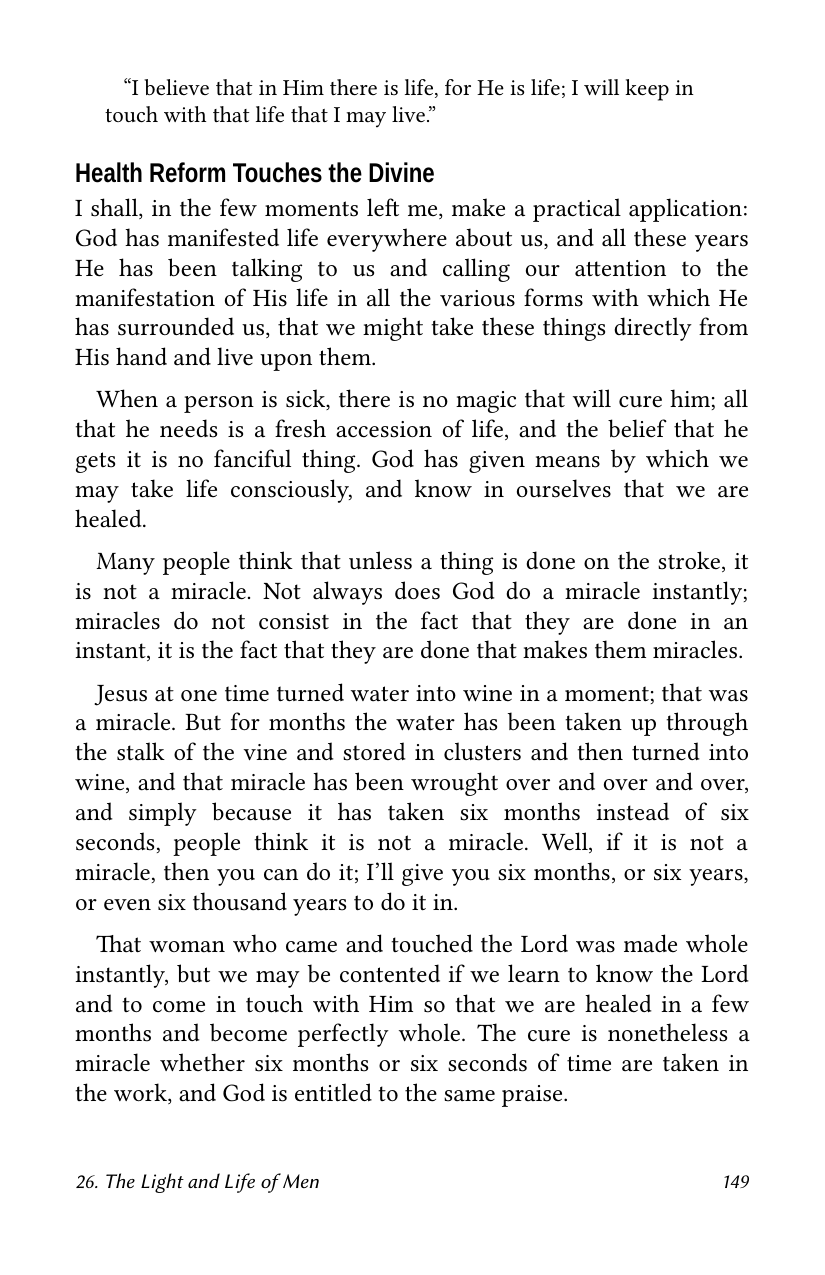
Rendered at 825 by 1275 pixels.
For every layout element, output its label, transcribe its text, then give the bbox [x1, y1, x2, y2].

text Jesus at one time turned water into wine in a moment; that was a miracle. But for months the water has been taken up through the stalk of the vine and stored in clusters and then turned into wine, and that miracle has been wrought over and over and over, and simply because it has taken six months instead of six seconds, people think it is not a miracle. Well, if it is not a miracle, then you can do it; I’ll give you six months, or six years, or even six thousand years to do it in. [75, 678, 750, 916]
text “I believe that in Him there is life, for He is life; I will keep in touch with that life that I may live.” [105, 75, 720, 128]
text When a person is sick, there is no magic that will cure him; all that he needs is a fresh accession of life, and the belief that he gets it is no fanciful thing. God has given means by which we may take life consciously, and know in ourselves that we are healed. [75, 385, 750, 533]
text Many people think that unless a thing is done on the stroke, it is not a miracle. Not always does God do a miracle instantly; miracles do not consist in the fact that they are done in an instant, it is the fact that they are done that makes them miracles. [75, 547, 750, 665]
text That woman who came and touched the Lord was made whole instantly, but we may be contented if we learn to know the Lord and to come in touch with Him so that we are healed in a few months and become perfectly whole. The cure is nonetheless a miracle whether six months or six seconds of time are taken in the work, and God is entitled to the same praise. [75, 930, 750, 1108]
text I shall, in the few moments left me, make a practical application: God has manifested life everywhere about us, and all these years He has been talking to us and calling our attention to the manifestation of His life in all the various forms with which He has surrounded us, that we might take these things directly from His hand and live upon them. [75, 194, 750, 372]
subtitle Health Reform Touches the Divine [75, 157, 750, 188]
